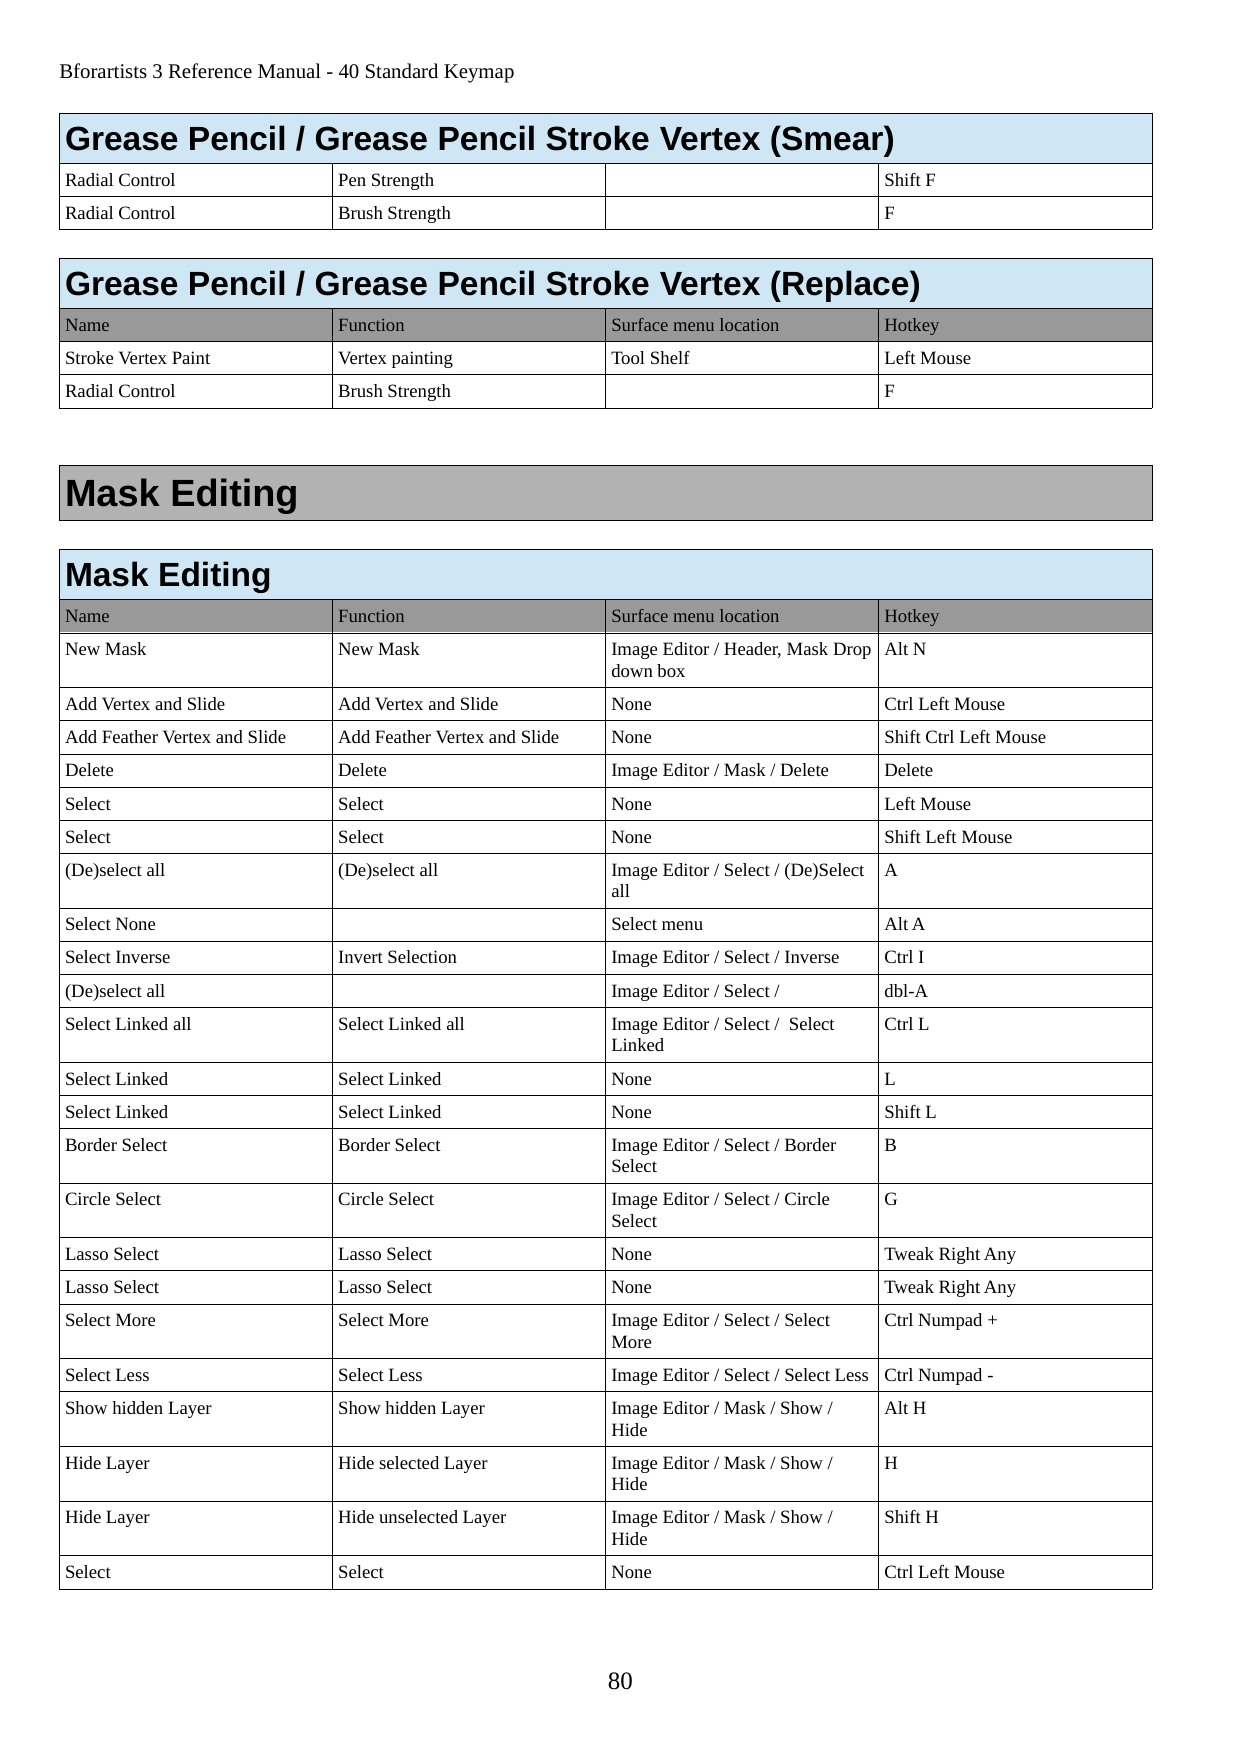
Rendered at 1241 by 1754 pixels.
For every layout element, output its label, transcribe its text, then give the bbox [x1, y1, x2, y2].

table_cell Image Editor / Header, Mask Drop down box [606, 634, 878, 687]
table_cell Surface menu location [606, 309, 878, 341]
table_cell Alt H [879, 1392, 1152, 1446]
table_cell Radial Control [60, 164, 332, 196]
table_cell dbl-A [879, 975, 1152, 1007]
table_cell Function [333, 309, 605, 341]
table_cell Invert Selection [333, 942, 605, 974]
table_cell Shift F [879, 164, 1152, 196]
table_cell Image Editor / Select / Select Less [606, 1359, 878, 1391]
table_cell None [606, 788, 878, 820]
table_cell Show hidden Layer [333, 1392, 605, 1446]
table_cell L [879, 1063, 1152, 1095]
table_cell Image Editor / Select / Select More [606, 1305, 878, 1358]
table_cell Lasso Select [333, 1238, 605, 1270]
table_cell Vertex painting [333, 342, 605, 374]
table_cell Stroke Vertex Paint [60, 342, 332, 374]
table_cell Ctrl Left Mouse [879, 688, 1152, 720]
table_cell Select None [60, 909, 332, 941]
table_cell Lasso Select [60, 1271, 332, 1303]
table_cell Ctrl Left Mouse [879, 1556, 1152, 1588]
table_cell None [606, 1271, 878, 1303]
table_cell Add Feather Vertex and Slide [333, 721, 605, 753]
table_header Mask Editing [60, 550, 1152, 599]
table_cell Add Feather Vertex and Slide [60, 721, 332, 753]
table_cell Select [333, 821, 605, 853]
table_cell Shift Ctrl Left Mouse [879, 721, 1152, 753]
table_cell Shift Left Mouse [879, 821, 1152, 853]
table_header Mask Editing [60, 466, 1152, 520]
table_cell None [606, 1063, 878, 1095]
table_cell Image Editor / Select / Inverse [606, 942, 878, 974]
table_cell Select Inverse [60, 942, 332, 974]
table_cell Ctrl Numpad - [879, 1359, 1152, 1391]
table_cell None [606, 721, 878, 753]
table_cell F [879, 375, 1152, 407]
table_cell Radial Control [60, 197, 332, 229]
table_cell Brush Strength [333, 375, 605, 407]
table_cell None [606, 1556, 878, 1588]
table_cell New Mask [60, 634, 332, 687]
table_cell Brush Strength [333, 197, 605, 229]
table_header Grease Pencil / Grease Pencil Stroke Vertex (Replace) [60, 259, 1152, 308]
table_cell Circle Select [60, 1184, 332, 1237]
table_cell Select Less [333, 1359, 605, 1391]
table_cell Ctrl Numpad + [879, 1305, 1152, 1358]
table_cell [606, 197, 878, 229]
table_cell Select [60, 821, 332, 853]
table_cell None [606, 821, 878, 853]
table_cell Ctrl L [879, 1008, 1152, 1062]
table_cell Select [60, 1556, 332, 1588]
table_cell Select More [333, 1305, 605, 1358]
table_cell [333, 975, 605, 1007]
table_cell Select More [60, 1305, 332, 1358]
table_cell [606, 164, 878, 196]
table_cell None [606, 1238, 878, 1270]
table_cell Name [60, 309, 332, 341]
table_cell F [879, 197, 1152, 229]
table_cell Select Linked all [333, 1008, 605, 1062]
table_cell Radial Control [60, 375, 332, 407]
table_cell Select [60, 788, 332, 820]
table_cell Image Editor / Mask / Show / Hide [606, 1502, 878, 1555]
table_cell Shift L [879, 1096, 1152, 1128]
table_cell Lasso Select [60, 1238, 332, 1270]
table_cell B [879, 1129, 1152, 1182]
table_cell Ctrl I [879, 942, 1152, 974]
table_cell (De)select all [60, 854, 332, 907]
table_cell Hotkey [879, 600, 1152, 632]
table_cell H [879, 1447, 1152, 1501]
table_cell Image Editor / Select / Circle Select [606, 1184, 878, 1237]
table_cell Show hidden Layer [60, 1392, 332, 1446]
table_cell Alt A [879, 909, 1152, 941]
table_cell Select [333, 1556, 605, 1588]
table_cell Delete [333, 755, 605, 787]
table_cell Select Linked [60, 1096, 332, 1128]
table_cell Add Vertex and Slide [333, 688, 605, 720]
table_cell Image Editor / Mask / Show / Hide [606, 1447, 878, 1501]
table_cell Name [60, 600, 332, 632]
table_cell Surface menu location [606, 600, 878, 632]
table_cell Image Editor / Mask / Delete [606, 755, 878, 787]
table_cell Circle Select [333, 1184, 605, 1237]
table_cell Delete [879, 755, 1152, 787]
table_cell Border Select [333, 1129, 605, 1182]
table_cell [606, 375, 878, 407]
table_cell Select [333, 788, 605, 820]
table_cell Image Editor / Mask / Show / Hide [606, 1392, 878, 1446]
table_cell Shift H [879, 1502, 1152, 1555]
table_cell Hide Layer [60, 1447, 332, 1501]
table_cell G [879, 1184, 1152, 1237]
table_cell None [606, 1096, 878, 1128]
table_cell A [879, 854, 1152, 907]
table_cell Image Editor / Select / Border Select [606, 1129, 878, 1182]
table_cell Left Mouse [879, 788, 1152, 820]
table_cell New Mask [333, 634, 605, 687]
table_cell Select Linked [333, 1096, 605, 1128]
table_cell Add Vertex and Slide [60, 688, 332, 720]
table_cell Select Linked [60, 1063, 332, 1095]
table_cell Left Mouse [879, 342, 1152, 374]
table_cell (De)select all [333, 854, 605, 907]
table_cell Hide selected Layer [333, 1447, 605, 1501]
table_cell Select Less [60, 1359, 332, 1391]
table_cell Function [333, 600, 605, 632]
table_cell Select menu [606, 909, 878, 941]
table_cell (De)select all [60, 975, 332, 1007]
table_cell Lasso Select [333, 1271, 605, 1303]
table_cell Image Editor / Select / [606, 975, 878, 1007]
table_cell Tool Shelf [606, 342, 878, 374]
table_cell [333, 909, 605, 941]
table_cell None [606, 688, 878, 720]
table_cell Border Select [60, 1129, 332, 1182]
table_header Grease Pencil / Grease Pencil Stroke Vertex (Smear) [60, 114, 1152, 163]
table_cell Delete [60, 755, 332, 787]
table_cell Alt N [879, 634, 1152, 687]
table_cell Image Editor / Select / (De)Select all [606, 854, 878, 907]
table_cell Tweak Right Any [879, 1271, 1152, 1303]
table_cell Tweak Right Any [879, 1238, 1152, 1270]
table_cell Hide unselected Layer [333, 1502, 605, 1555]
table_cell Select Linked [333, 1063, 605, 1095]
table_cell Hide Layer [60, 1502, 332, 1555]
table_cell Pen Strength [333, 164, 605, 196]
table_cell Select Linked all [60, 1008, 332, 1062]
table_cell Hotkey [879, 309, 1152, 341]
table_cell Image Editor / Select / Select Linked [606, 1008, 878, 1062]
